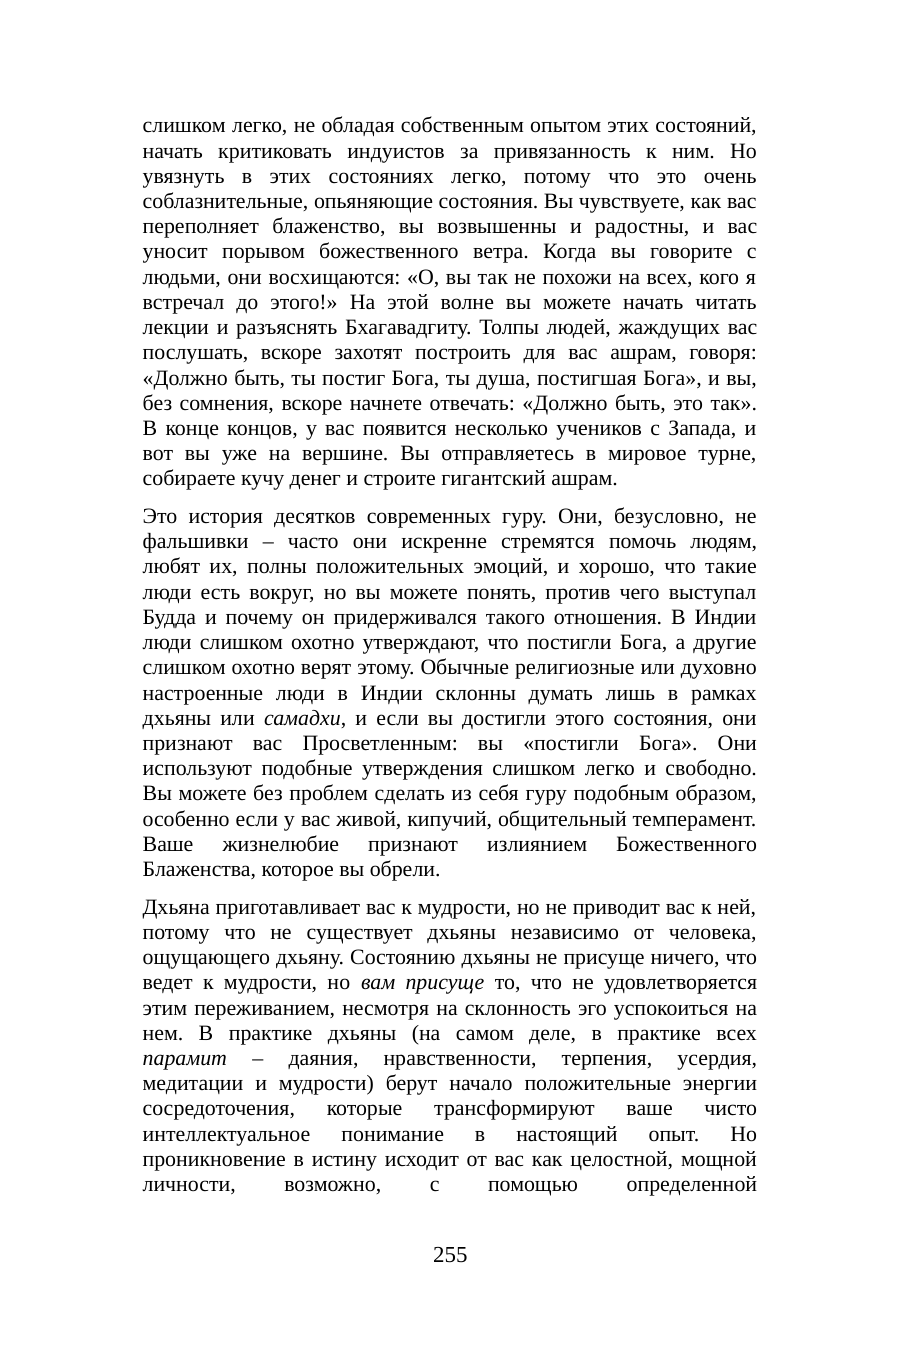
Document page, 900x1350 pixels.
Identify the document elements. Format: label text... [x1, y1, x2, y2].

text слишком легко, не обладая собственным опытом этих состояний, начать критиковать индуистов за привязанность к ним. Но увязнуть в этих состояниях легко, потому что это очень соблазнительные, опьяняющие состояния. Вы чувствуете, как вас переполняет блаженство, вы возвышенны и радостны, и вас уносит порывом божественного ветра. Когда вы говорите с людьми, они восхищаются: «О, вы так не похожи на всех, кого я встречал до этого!» На этой волне вы можете начать читать лекции и разъяснять Бхагавадгиту. Толпы людей, жаждущих вас послушать, вскоре захотят построить для вас ашрам, говоря: «Должно быть, ты постиг Бога, ты душа, постигшая Бога», и вы, без сомнения, вскоре начнете отвечать: «Должно быть, это так». В конце концов, у вас появится несколько учеников с Запада, и вот вы уже на вершине. Вы отправляетесь в мировое турне, собираете кучу денег и строите гигантский ашрам. [142, 112, 757, 491]
text Дхьяна приготавливает вас к мудрости, но не приводит вас к ней, потому что не существует дхьяны независимо от человека, ощущающего дхьяну. Состоянию дхьяны не присуще ничего, что ведет к мудрости, но вам присуще то, что не удовлетворяется этим переживанием, несмотря на склонность эго успокоиться на нем. В практике дхьяны (на самом деле, в практике всех парамит – даяния, нравственности, терпения, усердия, медитации и мудрости) берут начало положительные энергии сосредоточения, которые трансформируют ваше чисто интеллектуальное понимание в настоящий опыт. Но проникновение в истину исходит от вас как целостной, мощной личности, возможно, с помощью определенной [142, 894, 757, 1196]
text Это история десятков современных гуру. Они, безусловно, не фальшивки – часто они искренне стремятся помочь людям, любят их, полны положительных эмоций, и хорошо, что такие люди есть вокруг, но вы можете понять, против чего выступал Будда и почему он придерживался такого отношения. В Индии люди слишком охотно утверждают, что постигли Бога, а другие слишком охотно верят этому. Обычные религиозные или духовно настроенные люди в Индии склонны думать лишь в рамках дхьяны или самадхи, и если вы достигли этого состояния, они признают вас Просветленным: вы «постигли Бога». Они используют подобные утверждения слишком легко и свободно. Вы можете без проблем сделать из себя гуру подобным образом, особенно если у вас живой, кипучий, общительный темперамент. Ваше жизнелюбие признают излиянием Божественного Блаженства, которое вы обрели. [142, 503, 757, 881]
